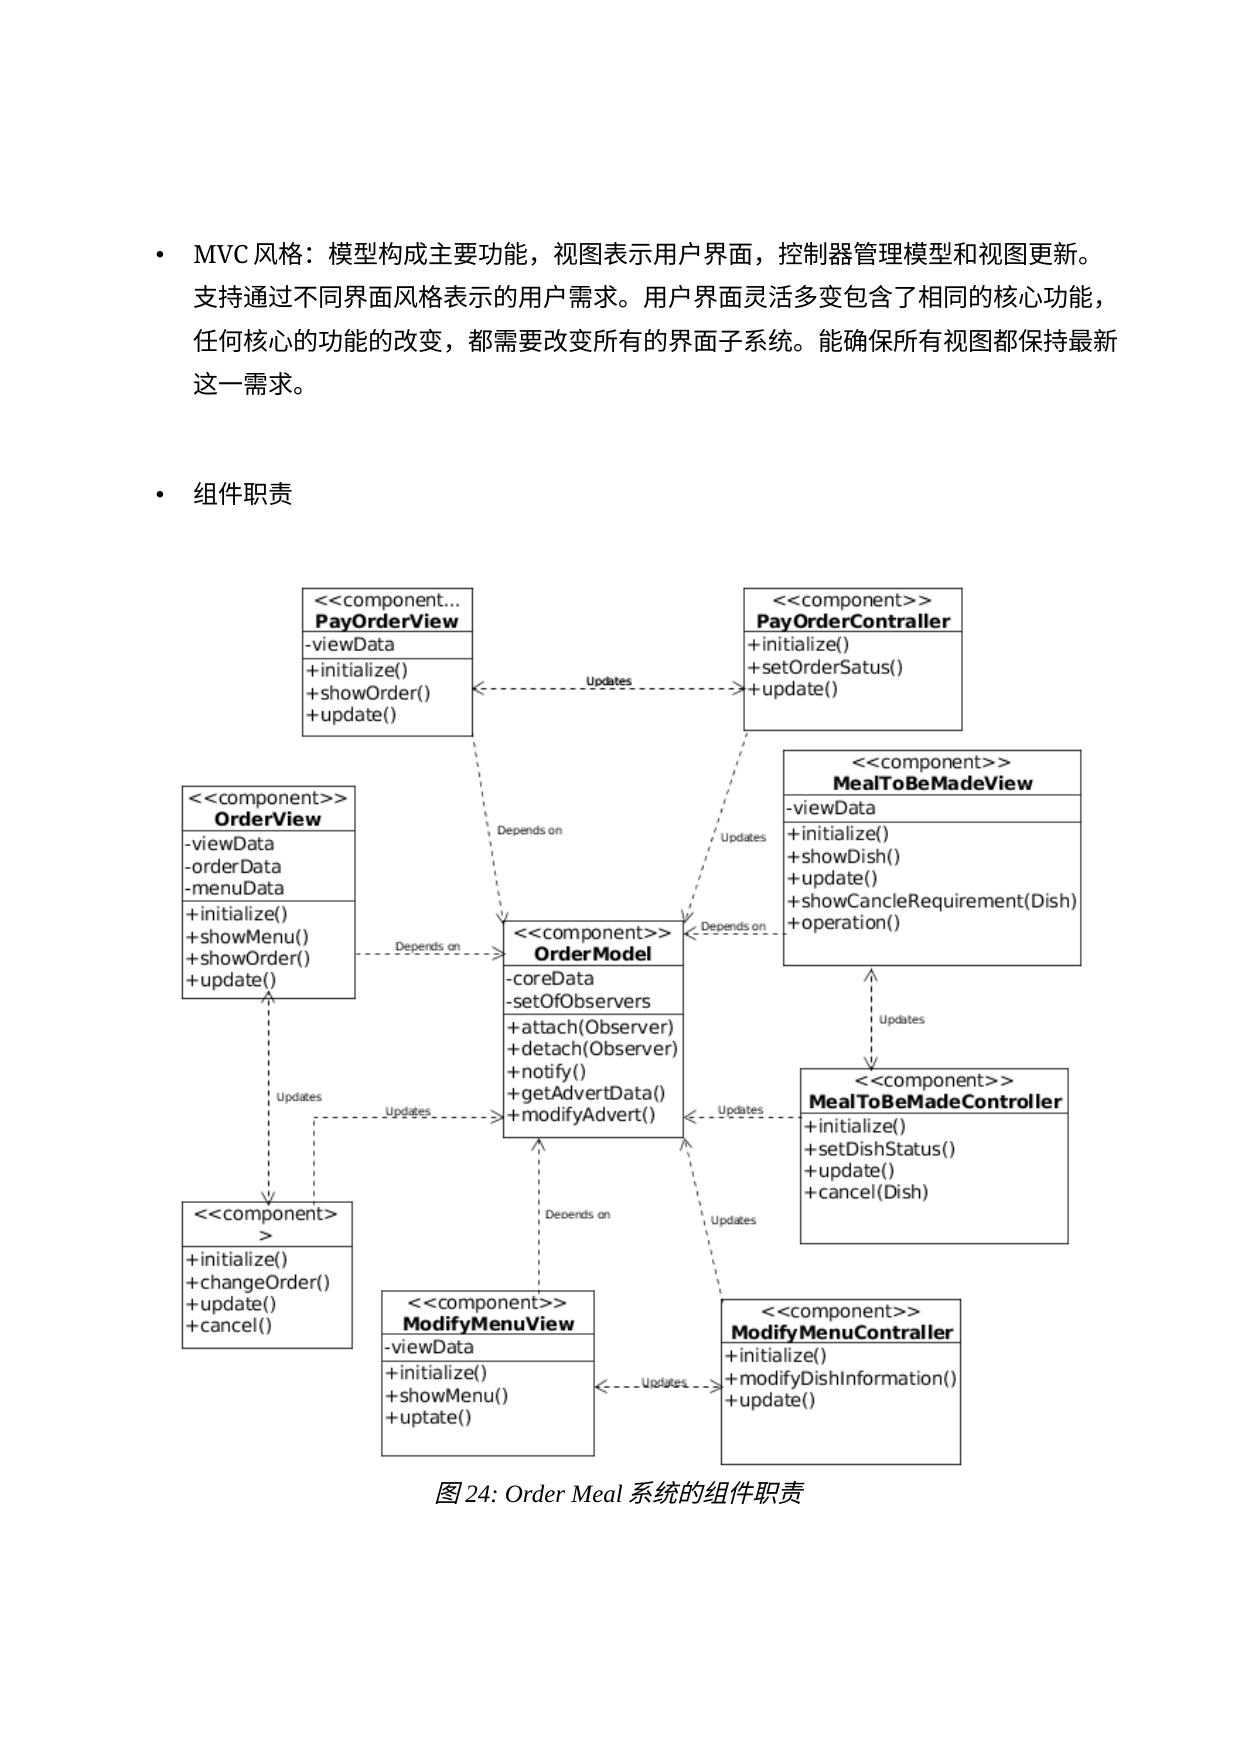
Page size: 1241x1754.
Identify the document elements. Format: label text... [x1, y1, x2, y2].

picture [155, 566, 1086, 1474]
list MVC风格：模型构成主要功能，视图表示用户界面，控制器管理模型和视图更新。支持通过不同界面风格表示的用户需求。用户界面灵活多变包含了相同的核心功能，任何核心的功能的改变，都需要改变所有的界面子系统。能确保所有视图都保持最新这一需求。 [156, 234, 1122, 401]
list 组件职责 [156, 475, 1122, 511]
text 图 24: Order Meal系统的组件职责 [137, 1474, 1103, 1509]
